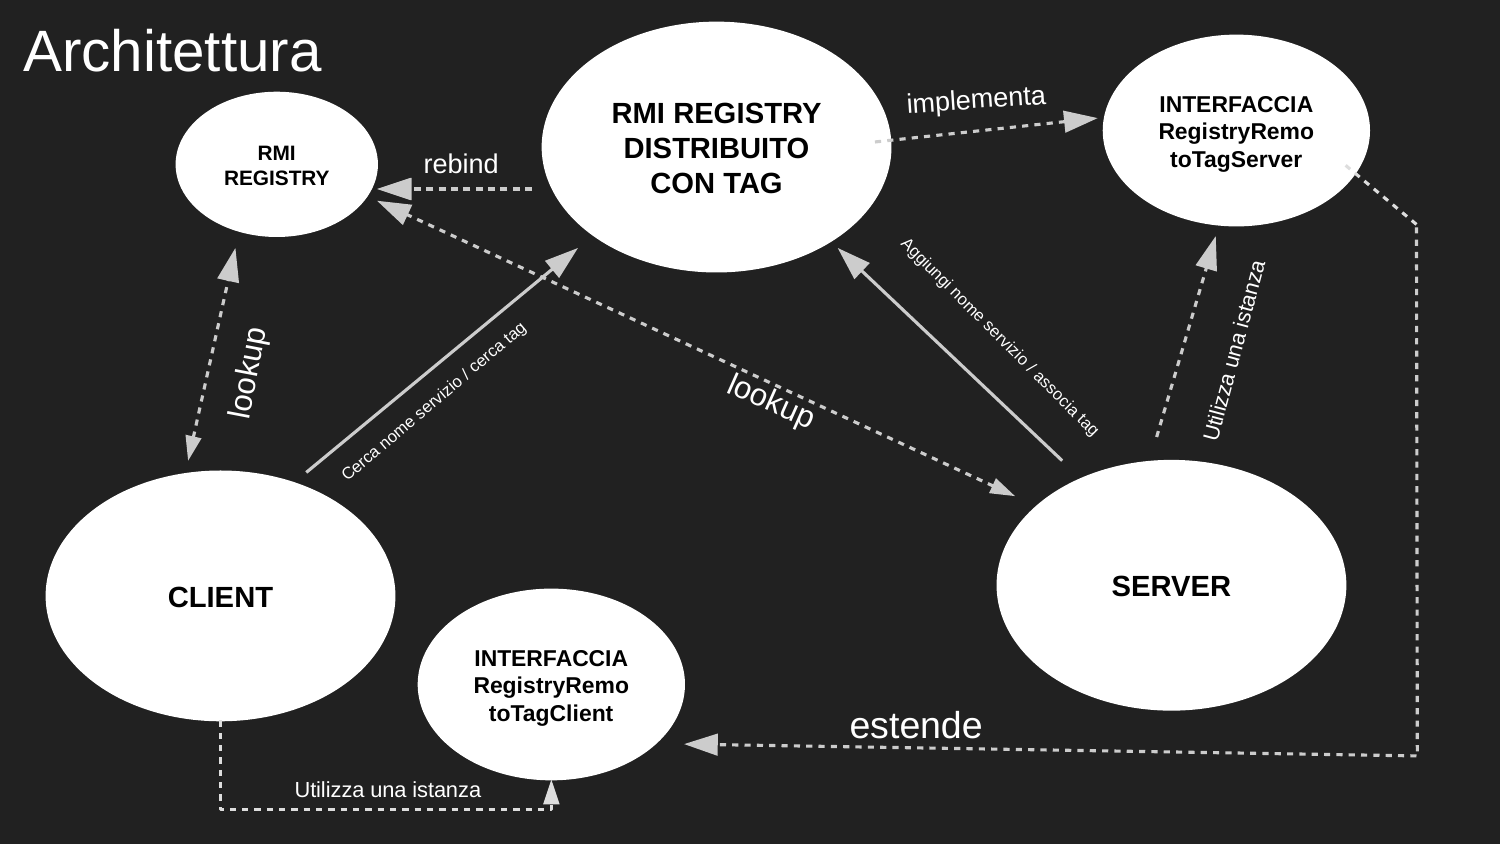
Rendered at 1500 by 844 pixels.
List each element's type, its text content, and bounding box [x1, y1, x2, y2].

text_box rebind [408, 141, 519, 187]
text_box SERVER [997, 460, 1346, 710]
text_box Utilizza una istanza [279, 770, 497, 810]
text_box Architettura [8, 11, 355, 93]
text_box lookup [705, 353, 838, 449]
text_box RMI REGISTRY [176, 93, 378, 237]
text_box lookup [211, 307, 283, 438]
text_box INTERFACCIA RegistryRemotoTagServer [1103, 35, 1370, 226]
text_box Utilizza una istanza [1187, 241, 1282, 461]
text_box estende [834, 696, 998, 754]
text_box CLIENT [46, 471, 395, 721]
text_box Cerca nome servizio / cerca tag [321, 278, 574, 500]
text_box RMI REGISTRY DISTRIBUITO CON TAG [542, 22, 891, 272]
text_box INTERFACCIA RegistryRemotoTagClient [418, 589, 685, 780]
text_box implementa [890, 70, 1063, 128]
text_box Aggiungi nome servizio / associa tag [877, 218, 1124, 465]
